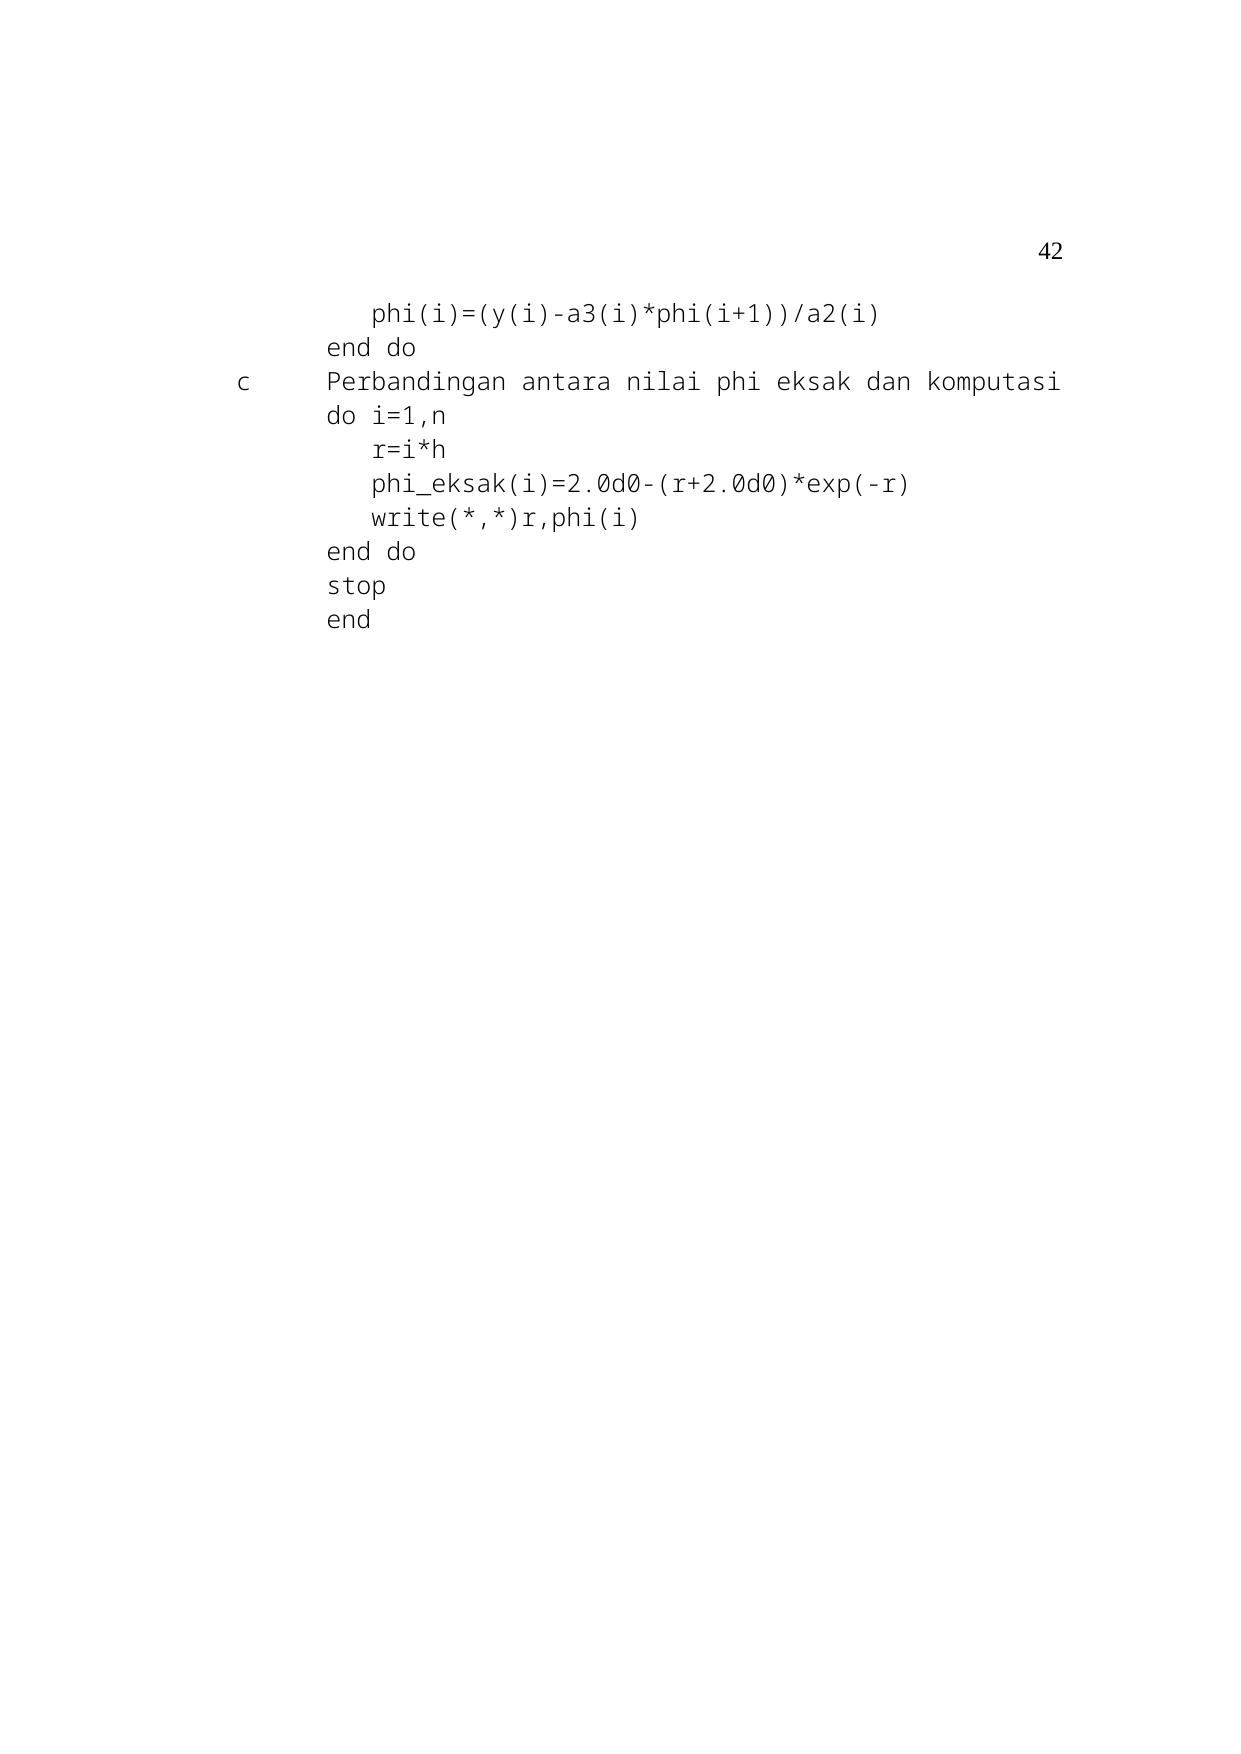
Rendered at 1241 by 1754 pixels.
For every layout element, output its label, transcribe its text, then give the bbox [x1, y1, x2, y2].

text r=i*h [236, 431, 1063, 466]
text end do [236, 534, 1063, 568]
text stop [236, 568, 1063, 602]
text do i=1,n [236, 397, 1063, 431]
text c Perbandingan antara nilai phi eksak dan komputasi [236, 363, 1063, 397]
text end [236, 602, 1063, 636]
text write(*,*)r,phi(i) [236, 499, 1063, 534]
text phi_eksak(i)=2.0d0-(r+2.0d0)*exp(-r) [236, 466, 1063, 499]
text phi(i)=(y(i)-a3(i)*phi(i+1))/a2(i) [236, 295, 1063, 329]
text end do [236, 329, 1063, 363]
